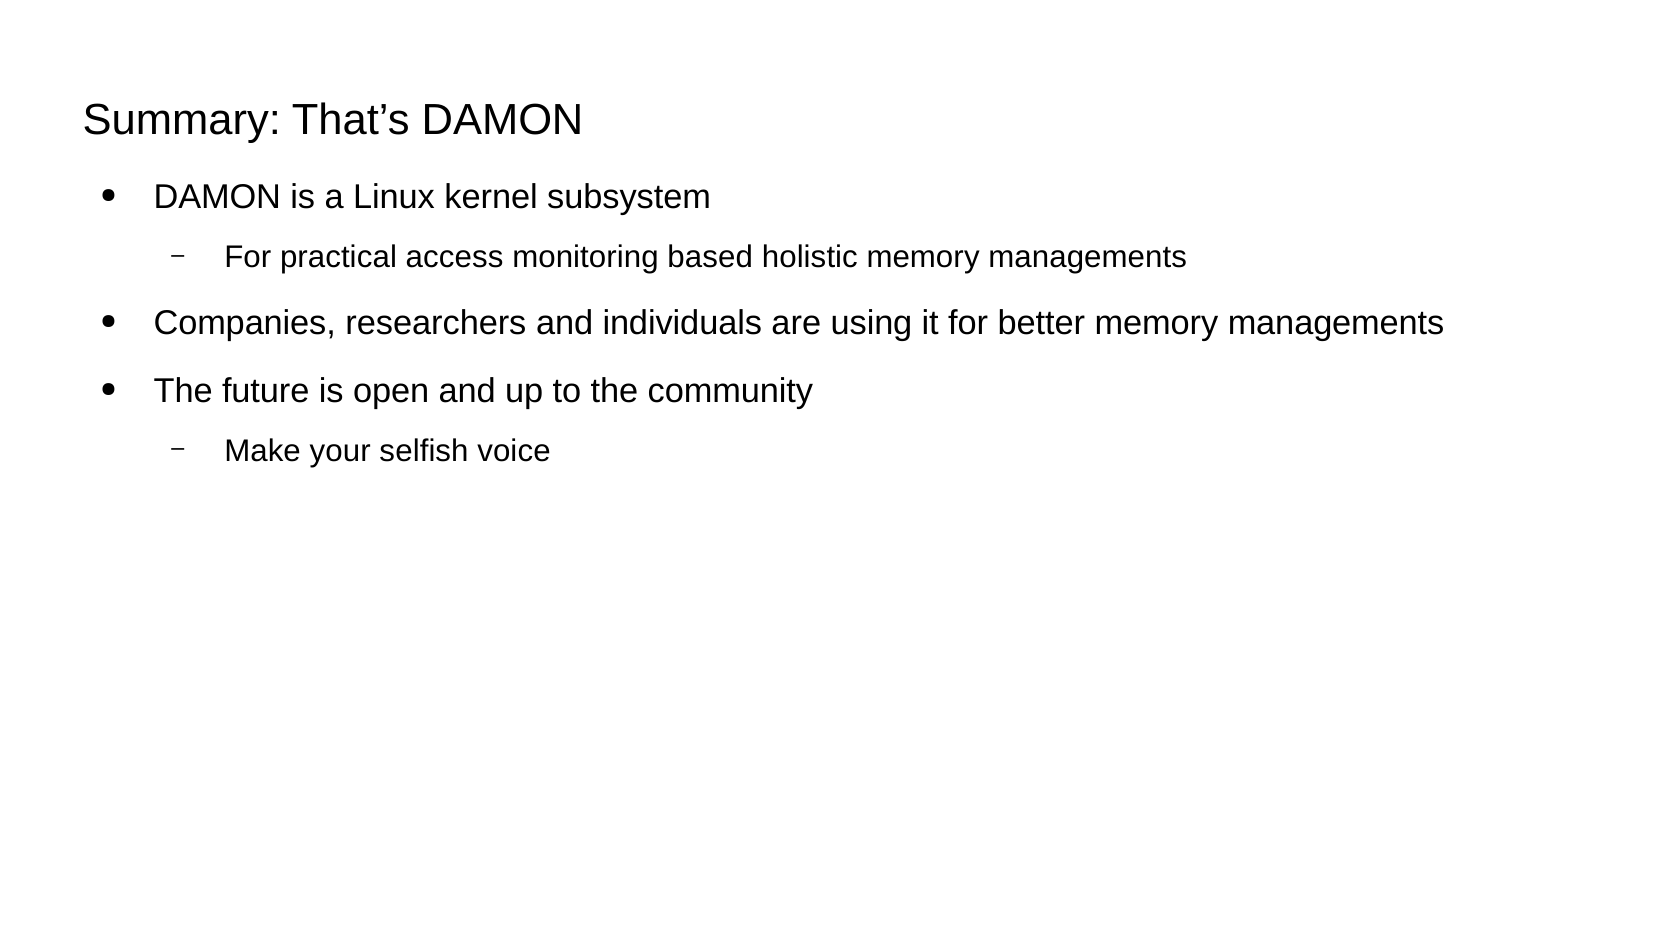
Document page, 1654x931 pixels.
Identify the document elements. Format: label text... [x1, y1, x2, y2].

list DAMON is a Linux kernel subsystem For practical access monitoring based holistic memory managements Companies, researchers and individuals are using it for better memory managements The future is open and up to the community Make your selfish voice [82, 177, 1571, 833]
title Summary: That’s DAMON [82, 81, 1571, 157]
